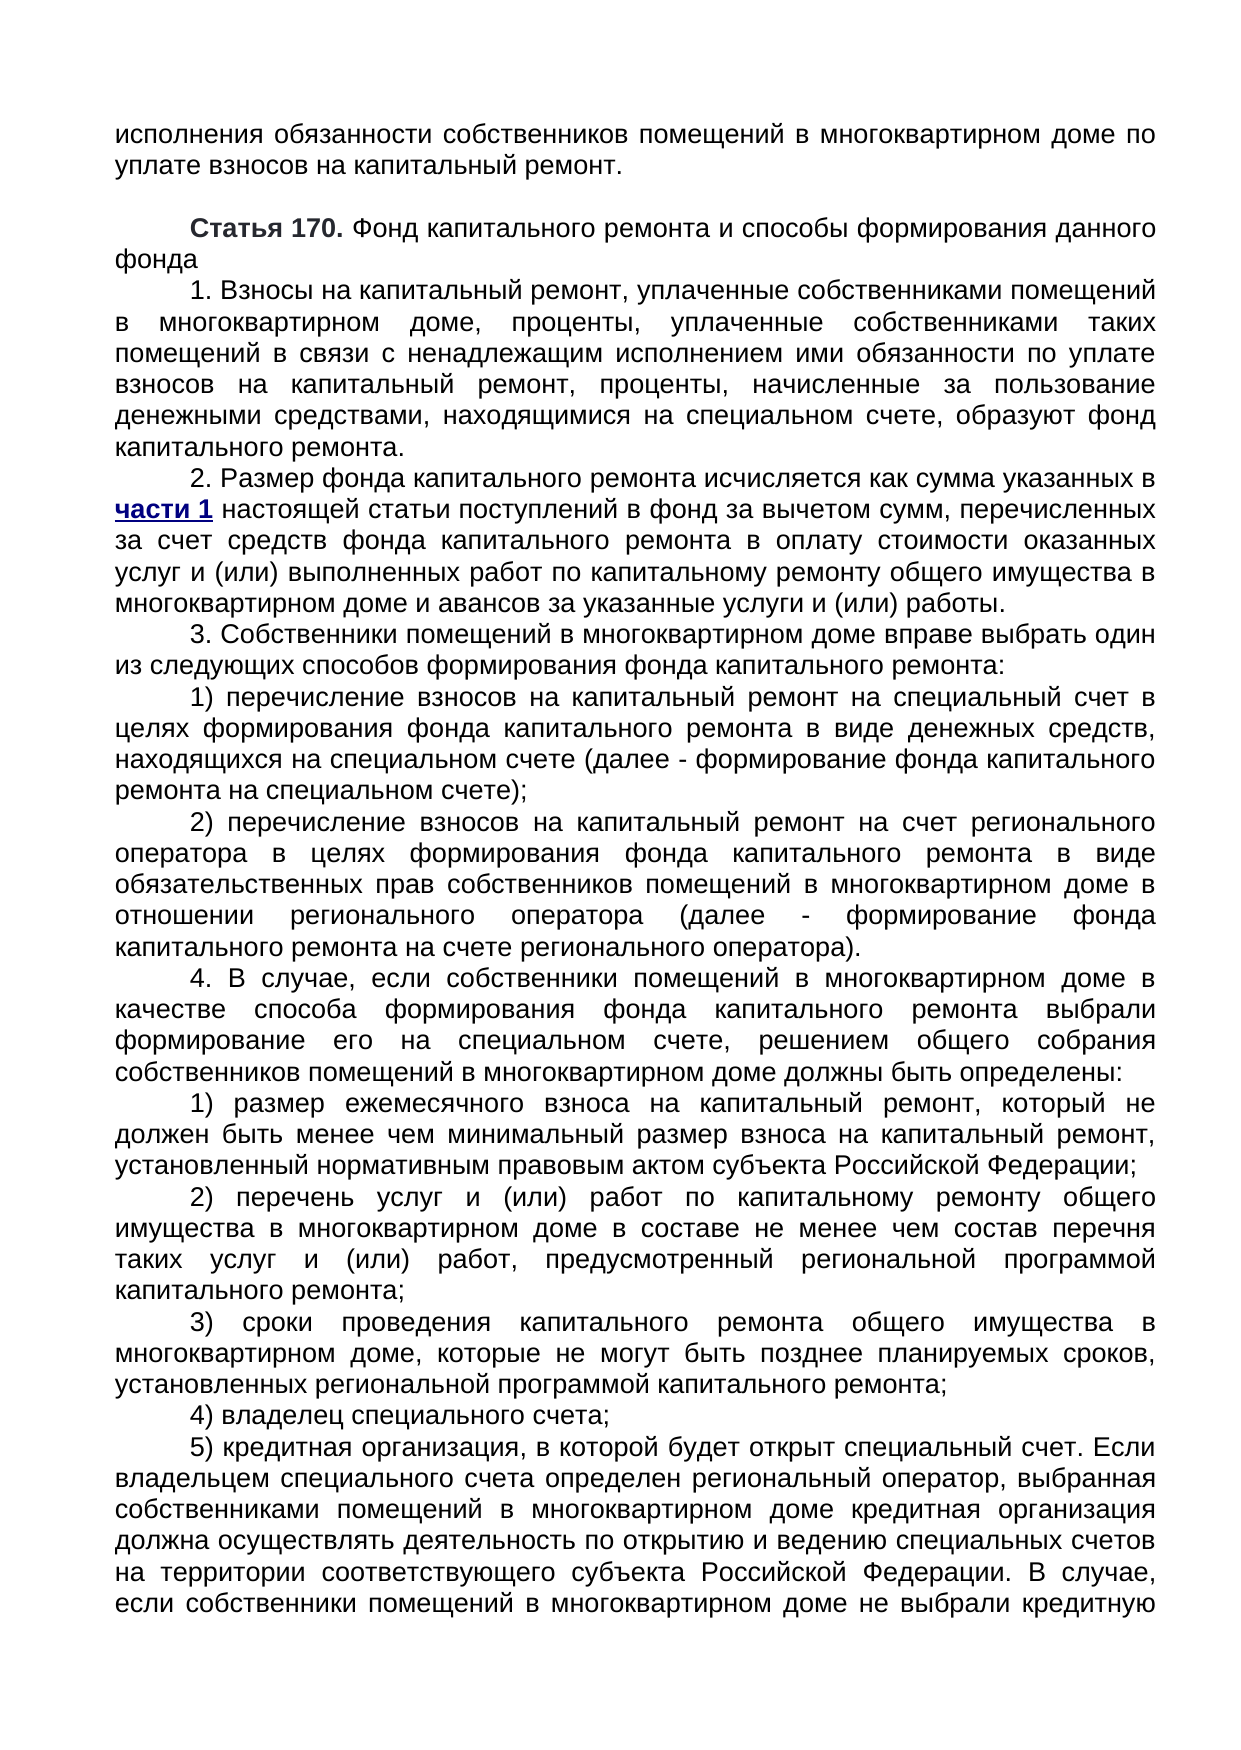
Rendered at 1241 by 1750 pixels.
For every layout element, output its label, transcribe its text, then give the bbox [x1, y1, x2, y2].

text 1) перечисление взносов на капитальный ремонт на специальный счет в целях формирования фонда капитального ремонта в виде денежных средств, находящихся на специальном счете (далее - формирование фонда капитального ремонта на специальном счете); [114, 681, 1157, 806]
text 2. Размер фонда капитального ремонта исчисляется как сумма указанных в части 1 настоящей статьи поступлений в фонд за вычетом сумм, перечисленных за счет средств фонда капитального ремонта в оплату стоимости оказанных услуг и (или) выполненных работ по капитальному ремонту общего имущества в многоквартирном доме и авансов за указанные услуги и (или) работы. [114, 462, 1157, 618]
text 3) сроки проведения капитального ремонта общего имущества в многоквартирном доме, которые не могут быть позднее планируемых сроков, установленных региональной программой капитального ремонта; [114, 1306, 1157, 1399]
text 1) размер ежемесячного взноса на капитальный ремонт, который не должен быть менее чем минимальный размер взноса на капитальный ремонт, установленный нормативным правовым актом субъекта Российской Федерации; [114, 1087, 1157, 1181]
text 1. Взносы на капитальный ремонт, уплаченные собственниками помещений в многоквартирном доме, проценты, уплаченные собственниками таких помещений в связи с ненадлежащим исполнением ими обязанности по уплате взносов на капитальный ремонт, проценты, начисленные за пользование денежными средствами, находящимися на специальном счете, образуют фонд капитального ремонта. [114, 274, 1157, 462]
text 2) перечень услуг и (или) работ по капитальному ремонту общего имущества в многоквартирном доме в составе не менее чем состав перечня таких услуг и (или) работ, предусмотренный региональной программой капитального ремонта; [114, 1181, 1157, 1306]
text 2) перечисление взносов на капитальный ремонт на счет регионального оператора в целях формирования фонда капитального ремонта в виде обязательственных прав собственников помещений в многоквартирном доме в отношении регионального оператора (далее - формирование фонда капитального ремонта на счете регионального оператора). [114, 806, 1157, 962]
text Статья 170. Фонд капитального ремонта и способы формирования данного фонда [114, 212, 1157, 274]
text исполнения обязанности собственников помещений в многоквартирном доме по уплате взносов на капитальный ремонт. [114, 118, 1157, 181]
text 4. В случае, если собственники помещений в многоквартирном доме в качестве способа формирования фонда капитального ремонта выбрали формирование его на специальном счете, решением общего собрания собственников помещений в многоквартирном доме должны быть определены: [114, 962, 1157, 1087]
text 3. Собственники помещений в многоквартирном доме вправе выбрать один из следующих способов формирования фонда капитального ремонта: [114, 618, 1157, 681]
text 4) владелец специального счета; [114, 1399, 1157, 1431]
text 5) кредитная организация, в которой будет открыт специальный счет. Если владельцем специального счета определен региональный оператор, выбранная собственниками помещений в многоквартирном доме кредитная организация должна осуществлять деятельность по открытию и ведению специальных счетов на территории соответствующего субъекта Российской Федерации. В случае, если собственники помещений в многоквартирном доме не выбрали кредитную [114, 1431, 1157, 1618]
